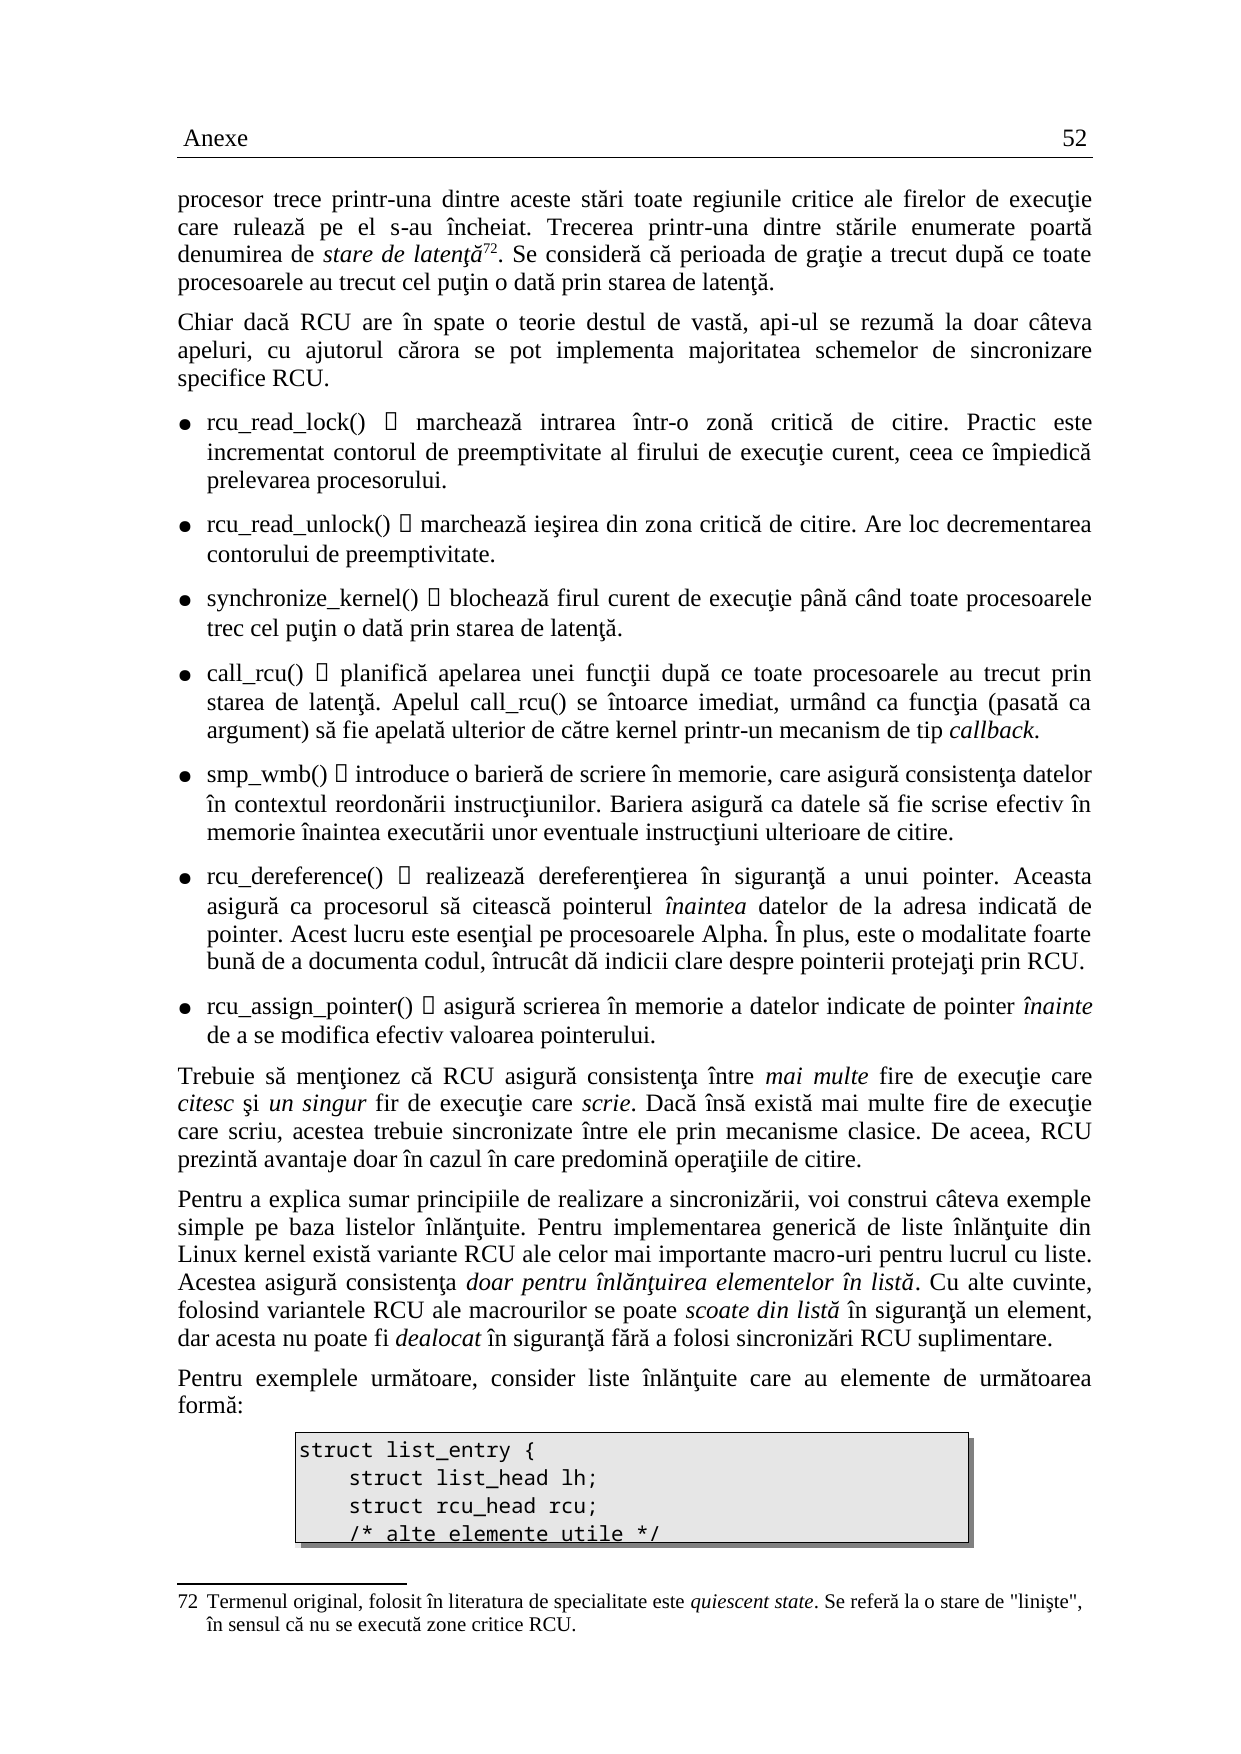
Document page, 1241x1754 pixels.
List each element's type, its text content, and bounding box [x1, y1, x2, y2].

text procesor trece printr‑una dintre aceste stări toate regiunile critice ale firelor de execuţie care rulează pe el s‑au încheiat. Trecerea printr‑una dintre stările enumerate poartă denumirea de stare de latenţă. Se consideră că perioada de graţie a trecut după ce toate procesoarele au trecut cel puţin o dată prin starea de latenţă. [177, 185, 1093, 296]
list synchronize_kernel()  blochează firul curent de execuţie până când toate procesoarele trec cel puţin o dată prin starea de latenţă. [177, 580, 1093, 642]
text Pentru a explica sumar principiile de realizare a sincronizării, voi construi câteva exemple simple pe baza listelor înlănţuite. Pentru implementarea generică de liste înlănţuite din Linux kernel există variante RCU ale celor mai importante macro‑uri pentru lucrul cu liste. Acestea asigură consistenţa doar pentru înlănţuirea elementelor în listă. Cu alte cuvinte, folosind variantele RCU ale macrourilor se poate scoate din listă în siguranţă un element, dar acesta nu poate fi dealocat în siguranţă fără a folosi sincronizări RCU suplimentare. [177, 1185, 1093, 1351]
list call_rcu()  planifică apelarea unei funcţii după ce toate procesoarele au trecut prin starea de latenţă. Apelul call_rcu() se întoarce imediat, urmând ca funcţia (pasată ca argument) să fie apelată ulterior de către kernel printr‑un mecanism de tip callback. [177, 654, 1093, 744]
text struct rcu_head rcu; [296, 1488, 968, 1516]
text Trebuie să menţionez că RCU asigură consistenţa între mai multe fire de execuţie care citesc şi un singur fir de execuţie care scrie. Dacă însă există mai multe fire de execuţie care scriu, acestea trebuie sincronizate între ele prin mecanisme clasice. De aceea, RCU prezintă avantaje doar în cazul în care predomină operaţiile de citire. [177, 1062, 1093, 1173]
text Chiar dacă RCU are în spate o teorie destul de vastă, api‑ul se rezumă la doar câteva apeluri, cu ajutorul cărora se pot implementa majoritatea schemelor de sincronizare specifice RCU. [177, 308, 1093, 392]
list rcu_read_unlock()  marchează ieşirea din zona critică de citire. Are loc decrementarea contorului de preemptivitate. [177, 506, 1093, 568]
list rcu_dereference()  realizează dereferenţierea în siguranţă a unui pointer. Aceasta asigură ca procesorul să citească pointerul înaintea datelor de la adresa indicată de pointer. Acest lucru este esenţial pe procesoarele Alpha. În plus, este o modalitate foarte bună de a documenta codul, întrucât dă indicii clare despre pointerii protejaţi prin RCU. [177, 858, 1093, 975]
text struct list_entry { [296, 1433, 968, 1460]
text Pentru exemplele următoare, consider liste înlănţuite care au elemente de următoarea formă: [177, 1364, 1093, 1419]
text /* alte elemente utile */ [296, 1516, 968, 1542]
list smp_wmb()  introduce o barieră de scriere în memorie, care asigură consistenţa datelor în contextul reordonării instrucţiunilor. Bariera asigură ca datele să fie scrise efectiv în memorie înaintea executării unor eventuale instrucţiuni ulterioare de citire. [177, 756, 1093, 846]
text struct list_head lh; [296, 1460, 968, 1488]
list rcu_assign_pointer()  asigură scrierea în memorie a datelor indicate de pointer înainte de a se modifica efectiv valoarea pointerului. [177, 988, 1093, 1049]
text Termenul original, folosit în literatura de specialitate este quiescent state. Se referă la o stare de "linişte", în sensul că nu se execută zone critice RCU. [177, 1590, 1093, 1636]
list rcu_read_lock()  marchează intrarea într‑o zonă critică de citire. Practic este incrementat contorul de preemptivitate al firului de execuţie curent, ceea ce împiedică prelevarea procesorului. [177, 404, 1093, 493]
